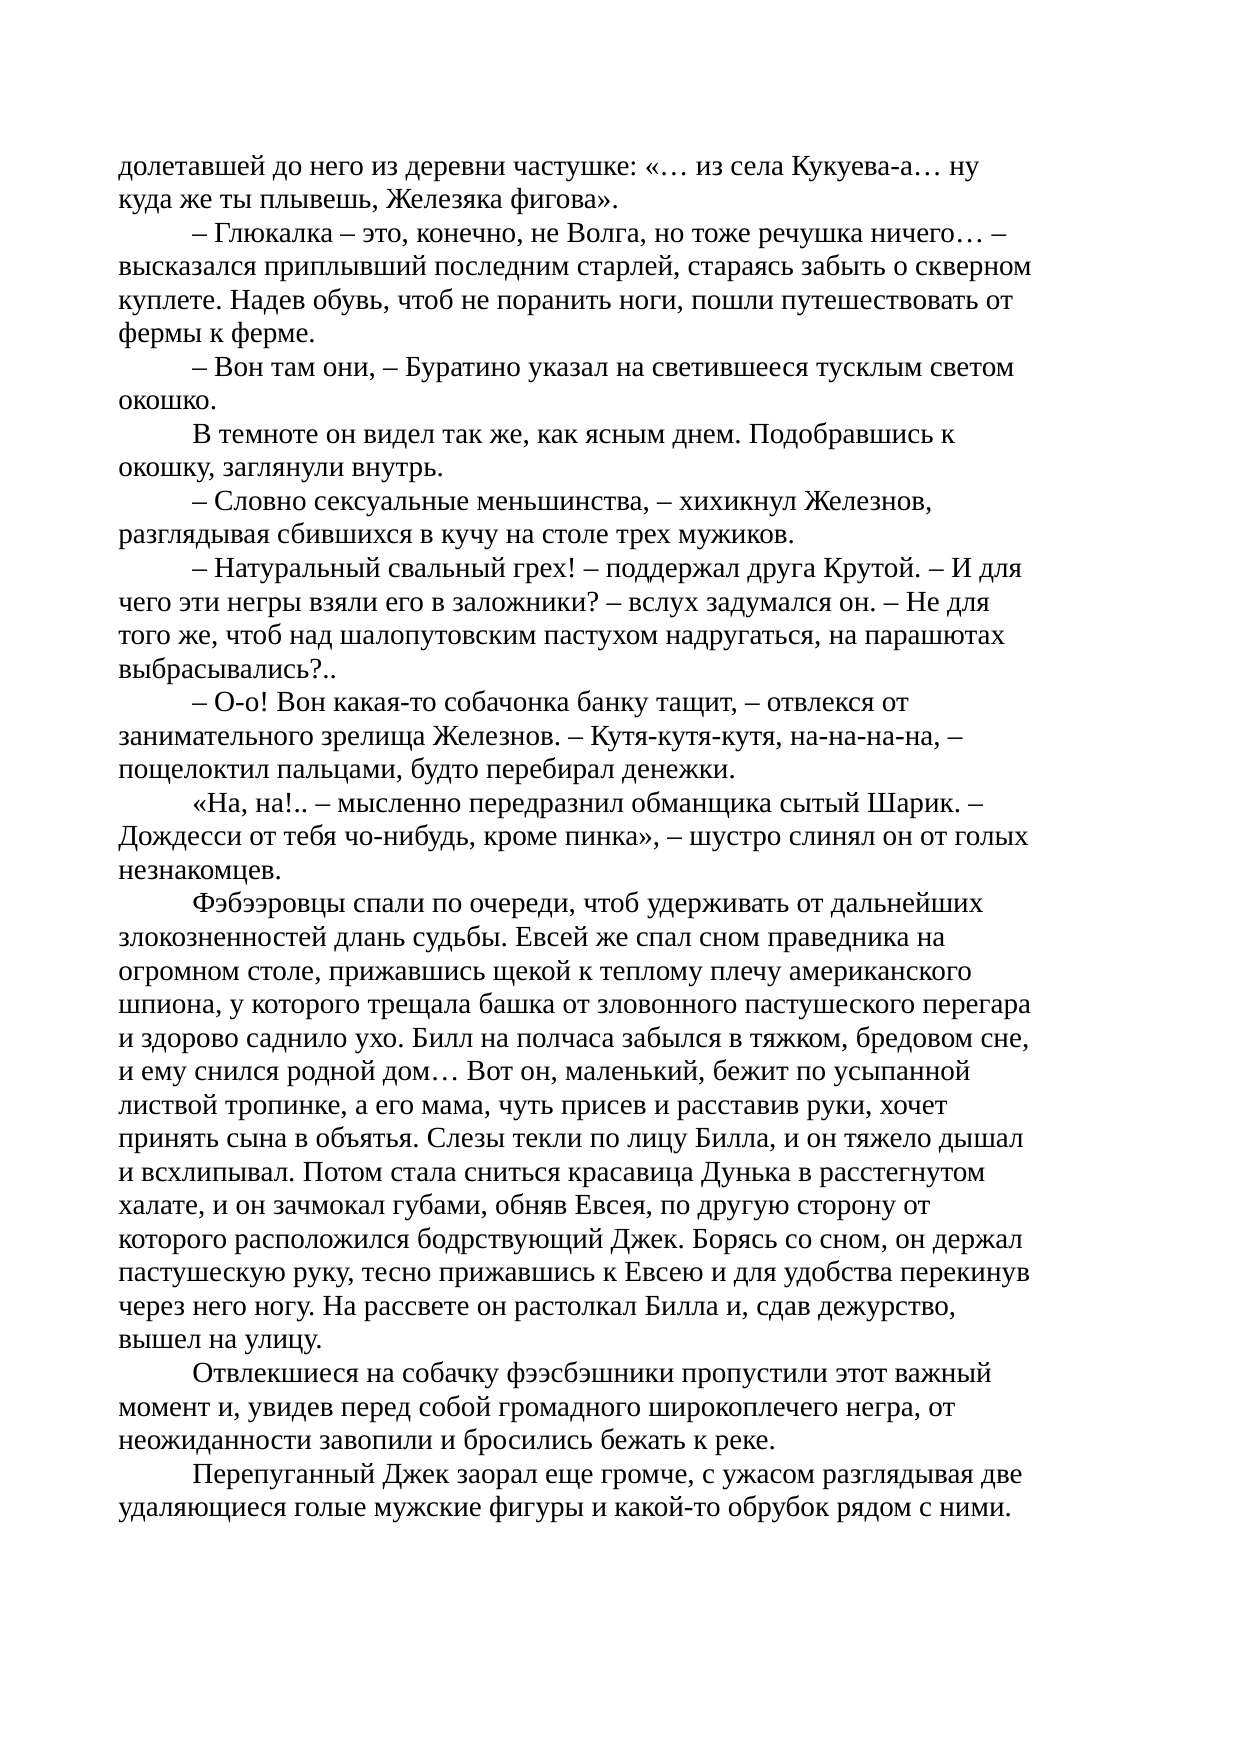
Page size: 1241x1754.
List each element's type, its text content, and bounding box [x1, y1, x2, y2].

text «На, на!.. – мысленно передразнил обманщика сытый Шарик. – Дождесси от тебя чо-нибудь, кроме пинка», – шустро слинял он от голых незнакомцев. [118, 785, 1033, 886]
text – О-о! Вон какая-то собачонка банку тащит, – отвлекся от занимательного зрелища Железнов. – Кутя-кутя-кутя, на-на-на-на, – пощелоктил пальцами, будто перебирал денежки. [118, 684, 1033, 785]
text – Вон там они, – Буратино указал на светившееся тусклым светом окошко. [118, 349, 1033, 416]
text В темноте он видел так же, как ясным днем. Подобравшись к окошку, заглянули внутрь. [118, 416, 1033, 483]
text – Глюкалка – это, конечно, не Волга, но тоже речушка ничего… – высказался приплывший последним старлей, стараясь забыть о скверном куплете. Надев обувь, чтоб не поранить ноги, пошли путешествовать от фермы к ферме. [118, 215, 1033, 349]
text Фэбээровцы спали по очереди, чтоб удерживать от дальнейших злокозненностей длань судьбы. Евсей же спал сном праведника на огромном столе, прижавшись щекой к теплому плечу американского шпиона, у которого трещала башка от зловонного пастушеского перегара и здорово саднило ухо. Билл на полчаса забылся в тяжком, бредовом сне, и ему снился родной дом… Вот он, маленький, бежит по усыпанной листвой тропинке, а его мама, чуть присев и расставив руки, хочет принять сына в объятья. Слезы текли по лицу Билла, и он тяжело дышал и всхлипывал. Потом стала сниться красавица Дунька в расстегнутом халате, и он зачмокал губами, обняв Евсея, по другую сторону от которого расположился бодрствующий Джек. Борясь со сном, он держал пастушескую руку, тесно прижавшись к Евсею и для удобства перекинув через него ногу. На рассвете он растолкал Билла и, сдав дежурство, вышел на улицу. [118, 886, 1033, 1355]
text Перепуганный Джек заорал еще громче, с ужасом разглядывая две удаляющиеся голые мужские фигуры и какой-то обрубок рядом с ними. [118, 1456, 1033, 1523]
text долетавшей до него из деревни частушке: «… из села Кукуева-а… ну куда же ты плывешь, Железяка фигова». [118, 148, 1033, 215]
text Отвлекшиеся на собачку фээсбэшники пропустили этот важный момент и, увидев перед собой громадного широкоплечего негра, от неожиданности завопили и бросились бежать к реке. [118, 1355, 1033, 1456]
text – Натуральный свальный грех! – поддержал друга Крутой. – И для чего эти негры взяли его в заложники? – вслух задумался он. – Не для того же, чтоб над шалопутовским пастухом надругаться, на парашютах выбрасывались?.. [118, 550, 1033, 684]
text – Словно сексуальные меньшинства, – хихикнул Железнов, разглядывая сбившихся в кучу на столе трех мужиков. [118, 483, 1033, 550]
